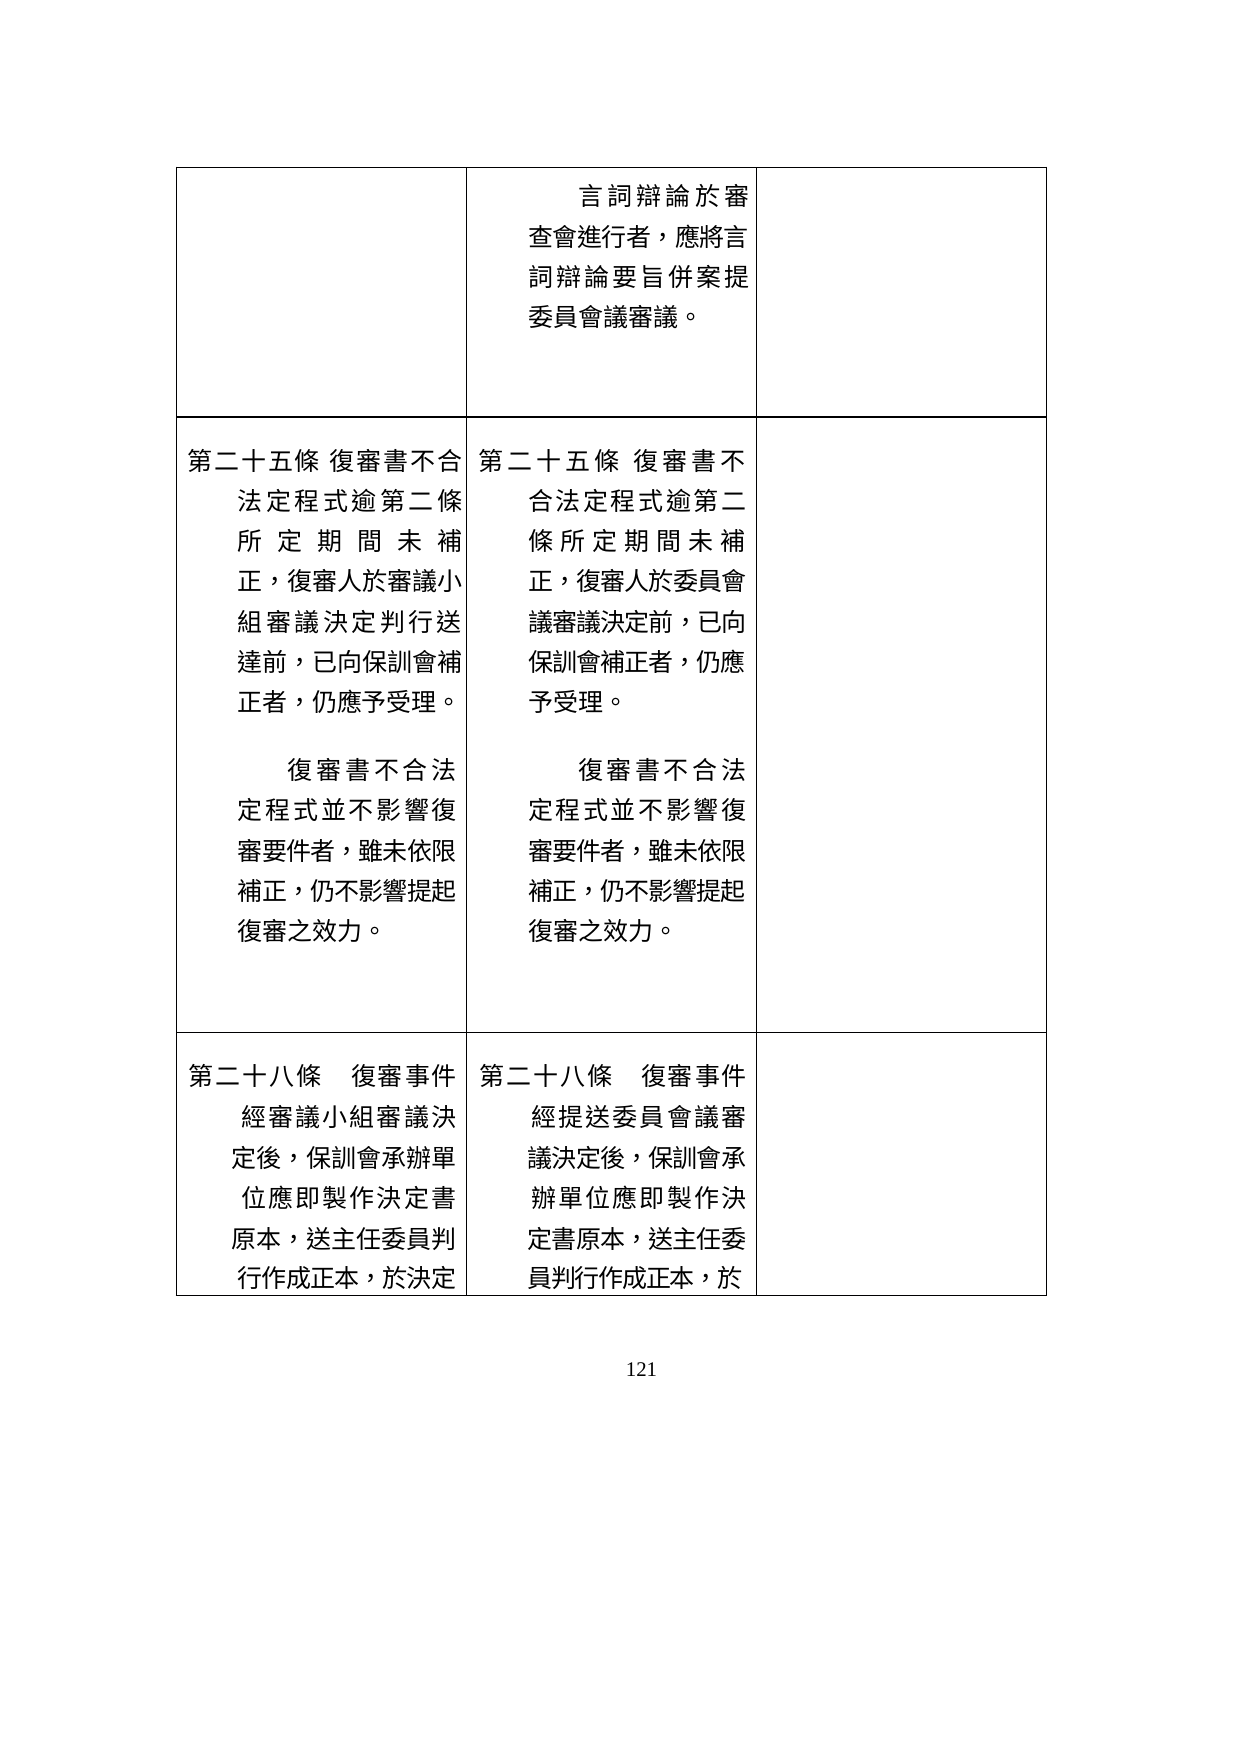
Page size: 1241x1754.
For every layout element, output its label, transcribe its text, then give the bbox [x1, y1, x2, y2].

table_cell 定後，保訓會承辦單 [177, 1137, 466, 1178]
table_cell 經提送委員會議審 [467, 1097, 756, 1137]
table_cell 行作成正本，於決定 [177, 1259, 466, 1295]
table_cell [757, 1033, 1046, 1295]
table_cell 第二十八條 復審事件 [177, 1033, 466, 1097]
table_cell 經審議小組審議決 [177, 1097, 466, 1137]
table_cell [177, 168, 466, 416]
text 121 [227, 1357, 1055, 1381]
table_cell 言詞辯論於審查會進行者，應將言詞辯論要旨併案提委員會議審議。 [467, 168, 756, 416]
table_cell 復審書不合法定程式並不影響復審要件者，雖未依限補正，仍不影響提起復審之效力。 [177, 741, 466, 1032]
table_cell 第二十八條 復審事件 [467, 1033, 756, 1097]
table_cell 議決定後，保訓會承 [467, 1137, 756, 1178]
table_cell [757, 418, 1046, 1032]
table_cell 復審書不合法定程式並不影響復審要件者，雖未依限補正，仍不影響提起復審之效力。 [467, 741, 756, 1032]
table_header [757, 168, 1046, 416]
table_cell 第二十五條 復審書不合法定程式逾第二條 所 定 期 間 未 補正，復審人於委員會議審議決定前，已向保訓會補正者，仍應予受理。 [467, 418, 756, 741]
table_cell 原本，送主任委員判 [177, 1218, 466, 1259]
table_cell 定書原本，送主任委 [467, 1218, 756, 1259]
table_cell 第二十五條 復審書不合法定程式逾第二條 所 定 期 間 未 補正，復審人於審議小組審議決定判行送達前，已向保訓會補正者，仍應予受理。 [177, 418, 466, 741]
table_cell 位應即製作決定書 [177, 1178, 466, 1218]
table_cell 辦單位應即製作決 [467, 1178, 756, 1218]
table_cell 員判行作成正本，於 [467, 1259, 756, 1295]
